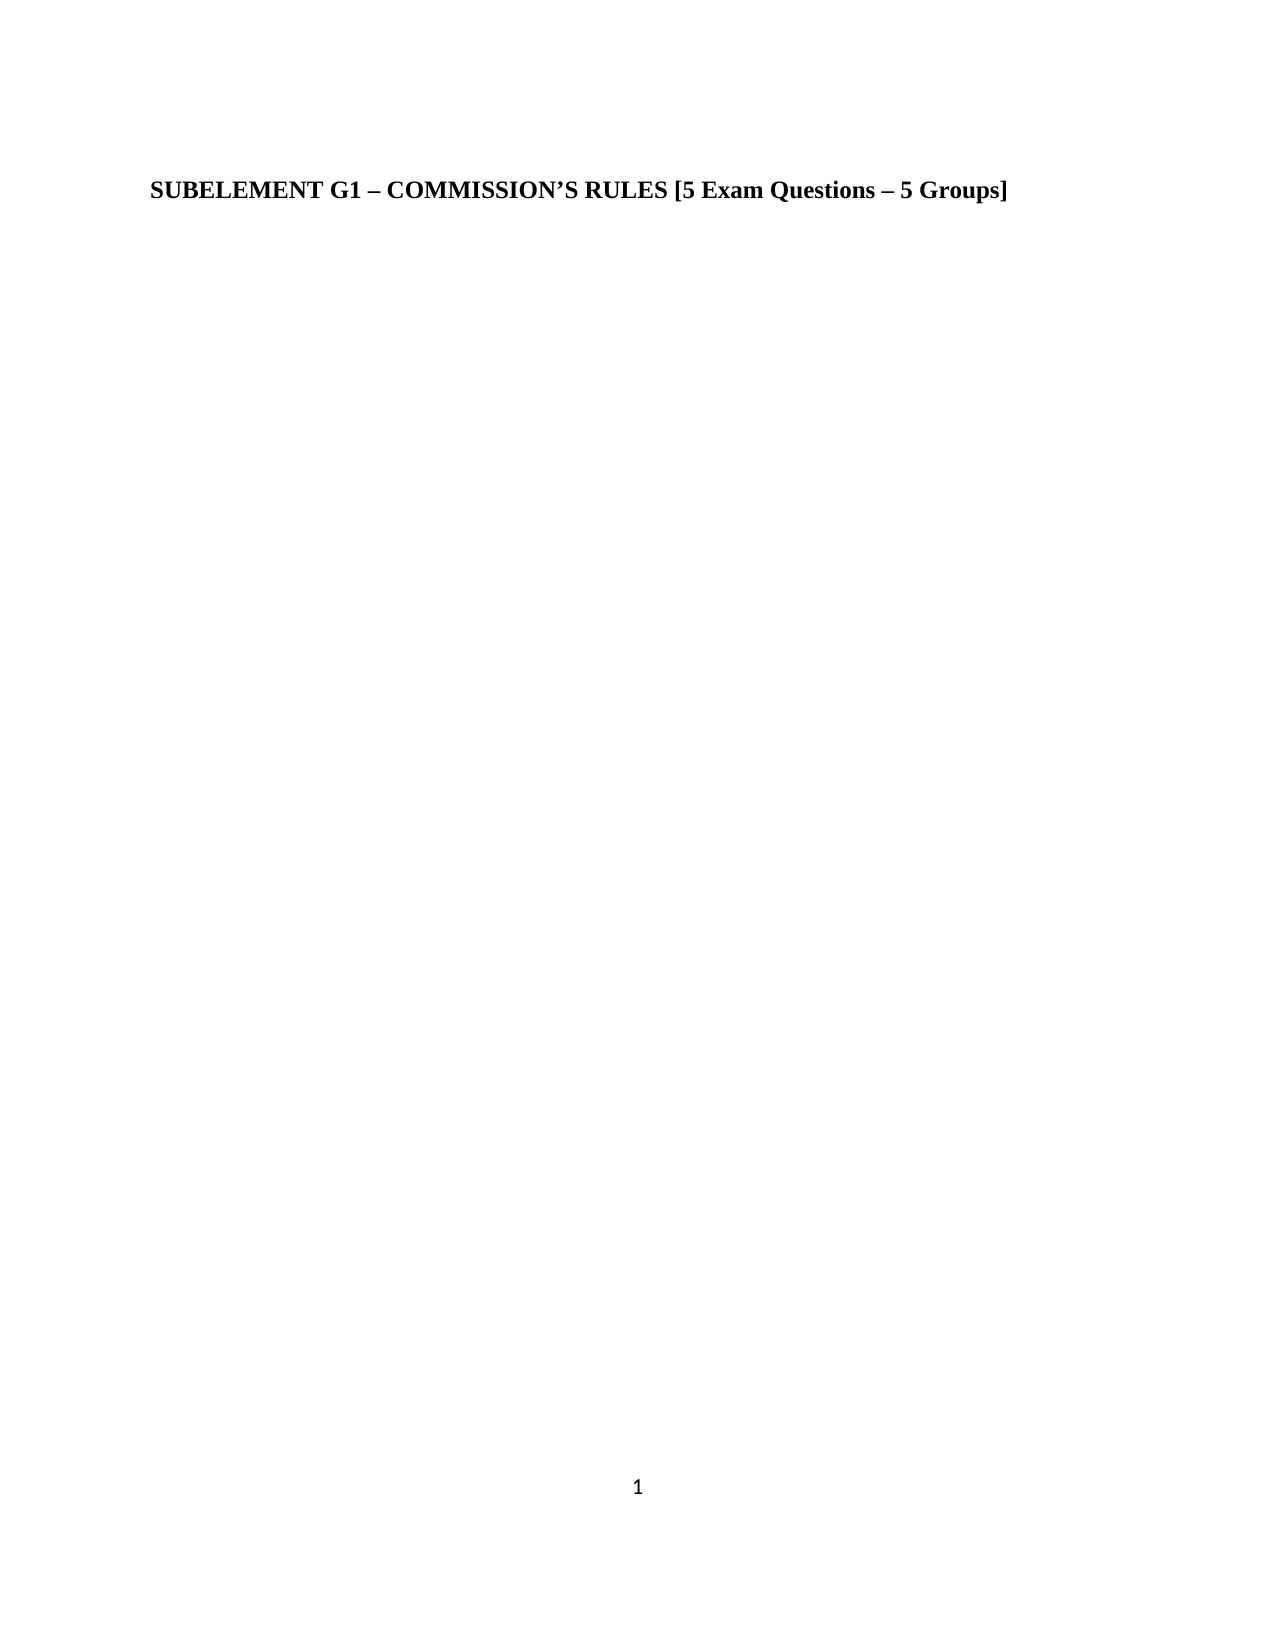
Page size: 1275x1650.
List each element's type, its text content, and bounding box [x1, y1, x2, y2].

subtitle SUBELEMENT G1 – COMMISSION’S RULES [5 Exam Questions – 5 Groups] [150, 175, 1125, 204]
